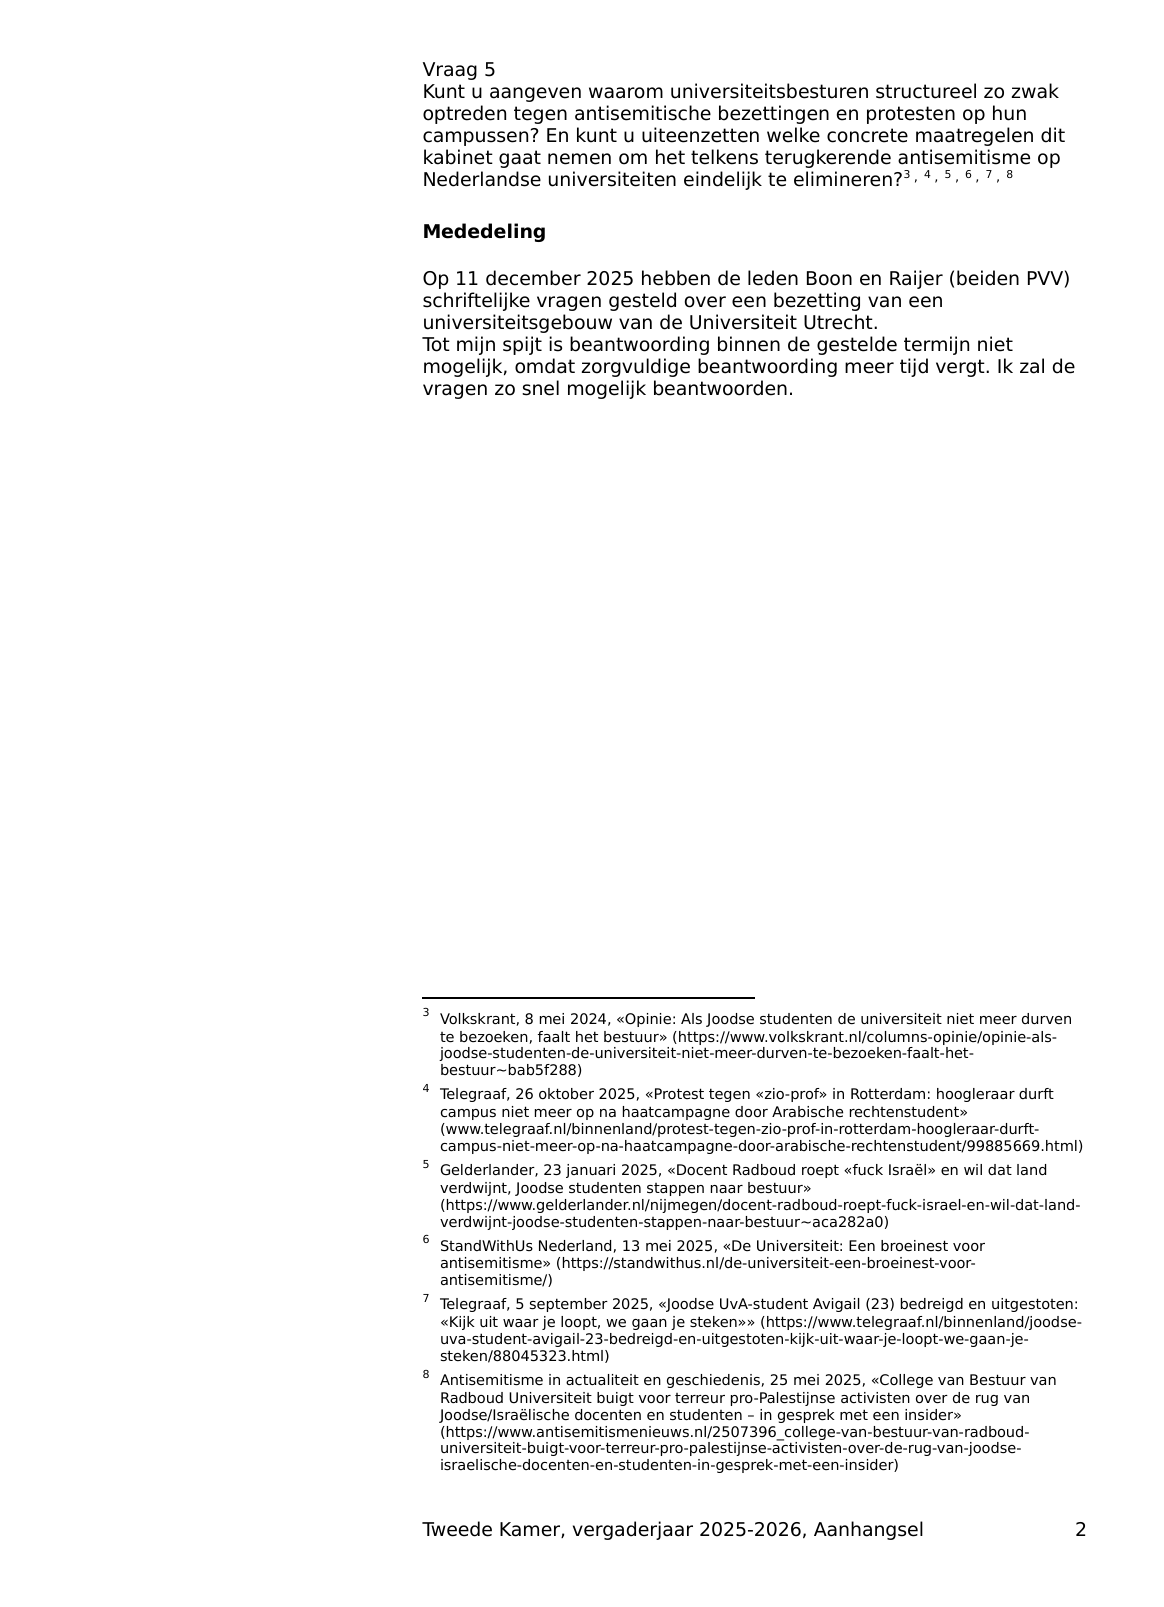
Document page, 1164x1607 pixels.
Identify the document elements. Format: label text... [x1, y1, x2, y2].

subtitle Mededeling [422, 221, 1087, 243]
text Op 11 december 2025 hebben de leden Boon en Raijer (beiden PVV) schriftelijke vragen gesteld over een bezetting van een universiteitsgebouw van de Universiteit Utrecht. [422, 268, 1087, 334]
text Kunt u aangeven waarom universiteitsbesturen structureel zo zwak optreden tegen antisemitische bezettingen en protesten op hun campussen? En kunt u uiteenzetten welke concrete maatregelen dit kabinet gaat nemen om het telkens terugkerende antisemitisme op Nederlandse universiteiten eindelijk te elimineren?, , , , , [422, 81, 1087, 191]
text Tot mijn spijt is beantwoording binnen de gestelde termijn niet mogelijk, omdat zorgvuldige beantwoording meer tijd vergt. Ik zal de vragen zo snel mogelijk beantwoorden. [422, 334, 1087, 400]
text StandWithUs Nederland, 13 mei 2025, «De Universiteit: Een broeinest voor antisemitisme» (https://standwithus.nl/de-universiteit-een-broeinest-voor-antisemitisme/) [422, 1233, 1087, 1289]
text Vraag 5 [422, 59, 1087, 81]
text Telegraaf, 26 oktober 2025, «Protest tegen «zio-prof» in Rotterdam: hoogleraar durft campus niet meer op na haatcampagne door Arabische rechtenstudent» (www.telegraaf.nl/binnenland/protest-tegen-zio-prof-in-rotterdam-hoogleraar-durft-campus-niet-meer-op-na-haatcampagne-door-arabische-rechtenstudent/99885669.html) [422, 1082, 1087, 1155]
text Telegraaf, 5 september 2025, «Joodse UvA-student Avigail (23) bedreigd en uitgestoten: «Kijk uit waar je loopt, we gaan je steken»» (https://www.telegraaf.nl/binnenland/joodse-uva-student-avigail-23-bedreigd-en-uitgestoten-kijk-uit-waar-je-loopt-we-gaan-je-steken/88045323.html) [422, 1292, 1087, 1365]
text Volkskrant, 8 mei 2024, «Opinie: Als Joodse studenten de universiteit niet meer durven te bezoeken, faalt het bestuur» (https://www.volkskrant.nl/columns-opinie/opinie-als-joodse-studenten-de-universiteit-niet-meer-durven-te-bezoeken-faalt-het-bestuur~bab5f288) [422, 1007, 1087, 1079]
text Gelderlander, 23 januari 2025, «Docent Radboud roept «fuck Israël» en wil dat land verdwijnt, Joodse studenten stappen naar bestuur» (https://www.gelderlander.nl/nijmegen/docent-radboud-roept-fuck-israel-en-wil-dat-land-verdwijnt-joodse-studenten-stappen-naar-bestuur~aca282a0) [422, 1158, 1087, 1231]
text Antisemitisme in actualiteit en geschiedenis, 25 mei 2025, «College van Bestuur van Radboud Universiteit buigt voor terreur pro-Palestijnse activisten over de rug van Joodse/Israëlische docenten en studenten – in gesprek met een insider» (https://www.antisemitismenieuws.nl/2507396_college-van-bestuur-van-radboud-universiteit-buigt-voor-terreur-pro-palestijnse-activisten-over-de-rug-van-joodse-israelische-docenten-en-studenten-in-gesprek-met-een-insider) [422, 1368, 1087, 1474]
